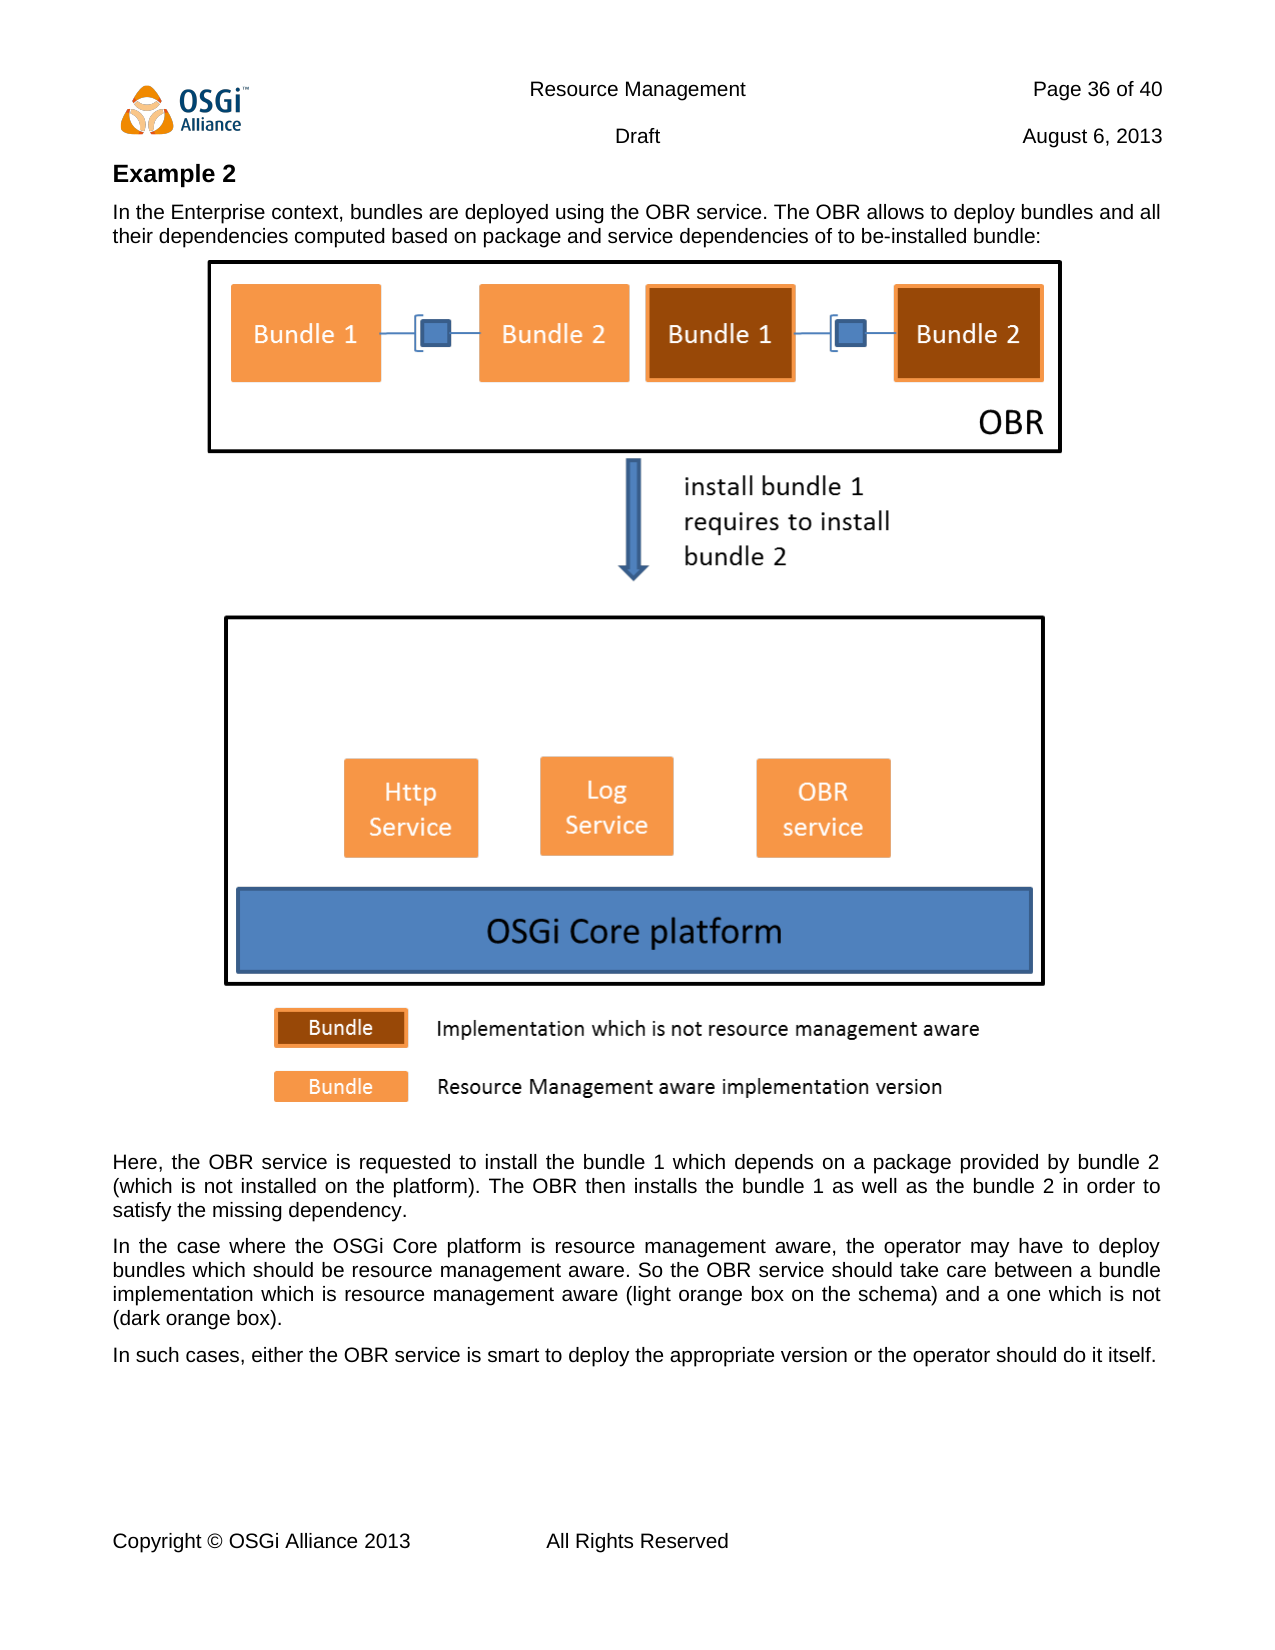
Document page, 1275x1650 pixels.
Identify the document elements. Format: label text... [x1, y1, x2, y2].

picture [113, 78, 257, 142]
text Here, the OBR service is requested to install the bundle 1 which depends on a package provided by bundle 2 (which is not installed on the platform). The OBR then installs the bundle 1 as well as the bundle 2 in order to satisfy the missing dependency. [112, 1150, 1162, 1222]
text In the Enterprise context, bundles are deployed using the OBR service. The OBR allows to deploy bundles and all their dependencies computed based on package and service dependencies of to be-installed bundle: [112, 200, 1162, 248]
picture [207, 260, 1068, 1114]
text In such cases, either the OBR service is smart to deploy the appropriate version or the operator should do it itself. [112, 1343, 1162, 1367]
subtitle Example 2 [112, 159, 1162, 188]
text In the case where the OSGi Core platform is resource management aware, the operator may have to deploy bundles which should be resource management aware. So the OBR service should take care between a bundle implementation which is resource management aware (light orange box on the schema) and a one which is not (dark orange box). [112, 1234, 1162, 1330]
